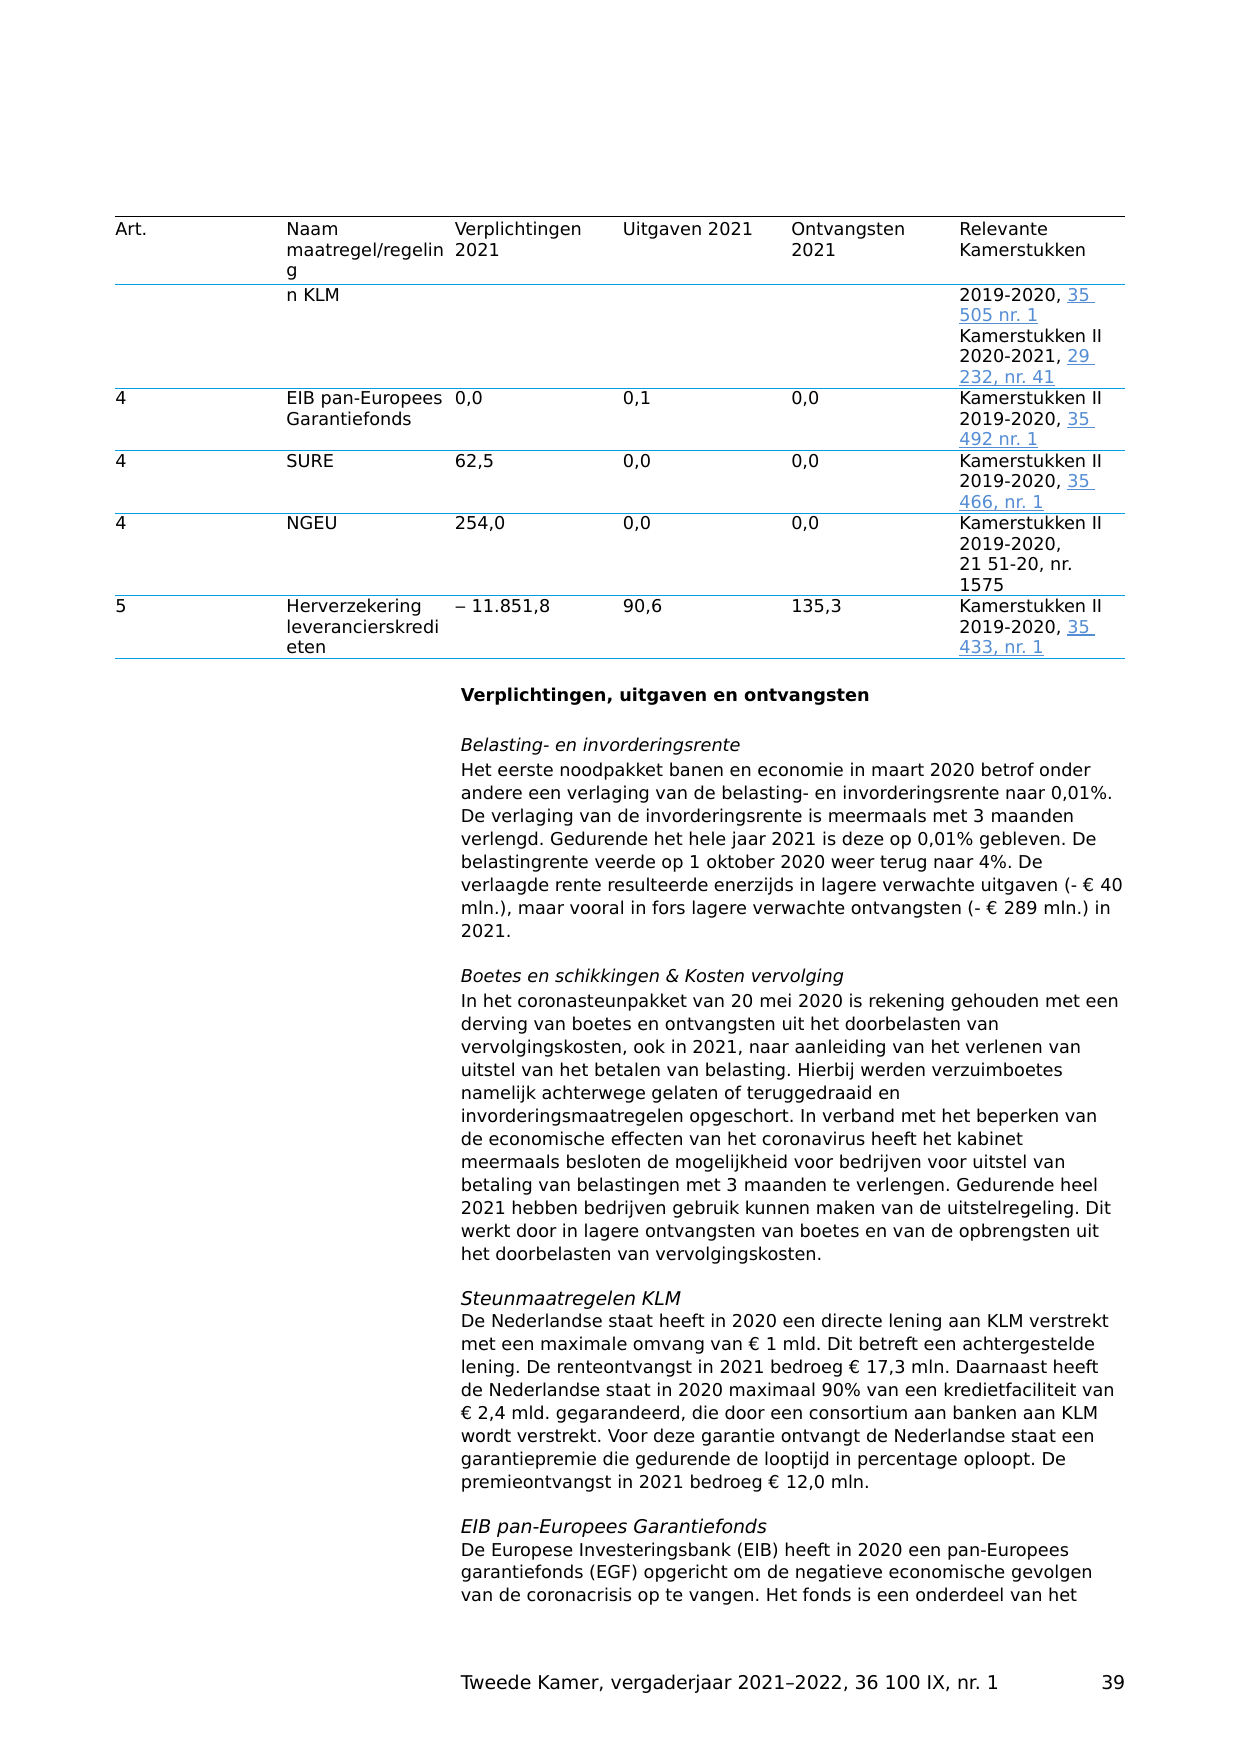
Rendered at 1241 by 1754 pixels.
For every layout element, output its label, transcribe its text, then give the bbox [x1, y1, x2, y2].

table_cell Kamerstukken II 2019-2020, 35 492 nr. 1 [956, 389, 1125, 450]
table_cell 4 [115, 514, 283, 595]
table_cell 0,0 [452, 389, 620, 450]
table_cell 0,0 [788, 389, 956, 450]
table_cell NGEU [283, 514, 452, 595]
text De Europese Investeringsbank (EIB) heeft in 2020 een pan-Europees garantiefonds (EGF) opgericht om de negatieve economische gevolgen van de coronacrisis op te vangen. Het fonds is een onderdeel van het [461, 1538, 1125, 1606]
table_cell Art. [115, 217, 283, 284]
table_cell Verplichtingen 2021 [452, 217, 620, 284]
table_cell Naam maatregel/regeling [283, 217, 452, 284]
table_cell ‒ 11.851,8 [452, 596, 620, 658]
table_cell Kamerstukken II 2019-2020, 35 433, nr. 1 [956, 596, 1125, 658]
table_cell Ontvangsten 2021 [788, 217, 956, 284]
table_cell 4 [115, 451, 283, 512]
table_cell 0,0 [620, 514, 788, 595]
table_cell 135,3 [788, 596, 956, 658]
table_cell Herverzekering leverancierskredieten [283, 596, 452, 658]
text Verplichtingen, uitgaven en ontvangsten [461, 683, 1125, 706]
table_cell EIB pan-Europees Garantiefonds [283, 389, 452, 450]
table_header Tabel 8 Overzicht coronasteunmaatregelen (x € 1 mln.) [115, 191, 1125, 216]
table_cell [620, 285, 788, 388]
table_cell 90,6 [620, 596, 788, 658]
text De Nederlandse staat heeft in 2020 een directe lening aan KLM verstrekt met een maximale omvang van € 1 mld. Dit betreft een achtergestelde lening. De renteontvangst in 2021 bedroeg € 17,3 mln. Daarnaast heeft de Nederlandse staat in 2020 maximaal 90% van een kredietfaciliteit van € 2,4 mld. gegarandeerd, die door een consortium aan banken aan KLM wordt verstrekt. Voor deze garantie ontvangt de Nederlandse staat een garantiepremie die gedurende de looptijd in percentage oploopt. De premieontvangst in 2021 bedroeg € 12,0 mln. [461, 1309, 1125, 1493]
table_cell 0,0 [788, 451, 956, 512]
text Steunmaatregelen KLM [461, 1287, 1125, 1309]
text Het eerste noodpakket banen en economie in maart 2020 betrof onder andere een verlaging van de belasting- en invorderingsrente naar 0,01%. De verlaging van de invorderingsrente is meermaals met 3 maanden verlengd. Gedurende het hele jaar 2021 is deze op 0,01% gebleven. De belastingrente veerde op 1 oktober 2020 weer terug naar 4%. De verlaagde rente resulteerde enerzijds in lagere verwachte uitgaven (- € 40 mln.), maar vooral in fors lagere verwachte ontvangsten (- € 289 mln.) in 2021. [461, 758, 1125, 942]
table_cell SURE [283, 451, 452, 512]
text Boetes en schikkingen & Kosten vervolging [461, 964, 1125, 987]
table_cell n KLM [283, 285, 452, 388]
text In het coronasteunpakket van 20 mei 2020 is rekening gehouden met een derving van boetes en ontvangsten uit het doorbelasten van vervolgingskosten, ook in 2021, naar aanleiding van het verlenen van uitstel van het betalen van belasting. Hierbij werden verzuimboetes namelijk achterwege gelaten of teruggedraaid en invorderingsmaatregelen opgeschort. In verband met het beperken van de economische effecten van het coronavirus heeft het kabinet meermaals besloten de mogelijkheid voor bedrijven voor uitstel van betaling van belastingen met 3 maanden te verlengen. Gedurende heel 2021 hebben bedrijven gebruik kunnen maken van de uitstelregeling. Dit werkt door in lagere ontvangsten van boetes en van de opbrengsten uit het doorbelasten van vervolgingskosten. [461, 989, 1125, 1264]
table_cell [788, 285, 956, 388]
table_cell 62,5 [452, 451, 620, 512]
table_cell [452, 285, 620, 388]
table_cell 0,1 [620, 389, 788, 450]
table_cell [115, 285, 283, 388]
table_cell 4 [115, 389, 283, 450]
text EIB pan-Europees Garantiefonds [461, 1516, 1125, 1538]
table_cell 0,0 [788, 514, 956, 595]
table_cell 254,0 [452, 514, 620, 595]
text Belasting- en invorderingsrente [461, 733, 1125, 756]
table_cell 2019-2020, 35 505 nr. 1 Kamerstukken II 2020-2021, 29 232, nr. 41 [956, 285, 1125, 388]
table_cell Kamerstukken II 2019-2020, 21 51-20, nr. 1575 [956, 514, 1125, 595]
table_cell 0,0 [620, 451, 788, 512]
table_cell Uitgaven 2021 [620, 217, 788, 284]
table_cell Kamerstukken II 2019-2020, 35 466, nr. 1 [956, 451, 1125, 512]
table_cell Relevante Kamerstukken [956, 217, 1125, 284]
table_cell 5 [115, 596, 283, 658]
